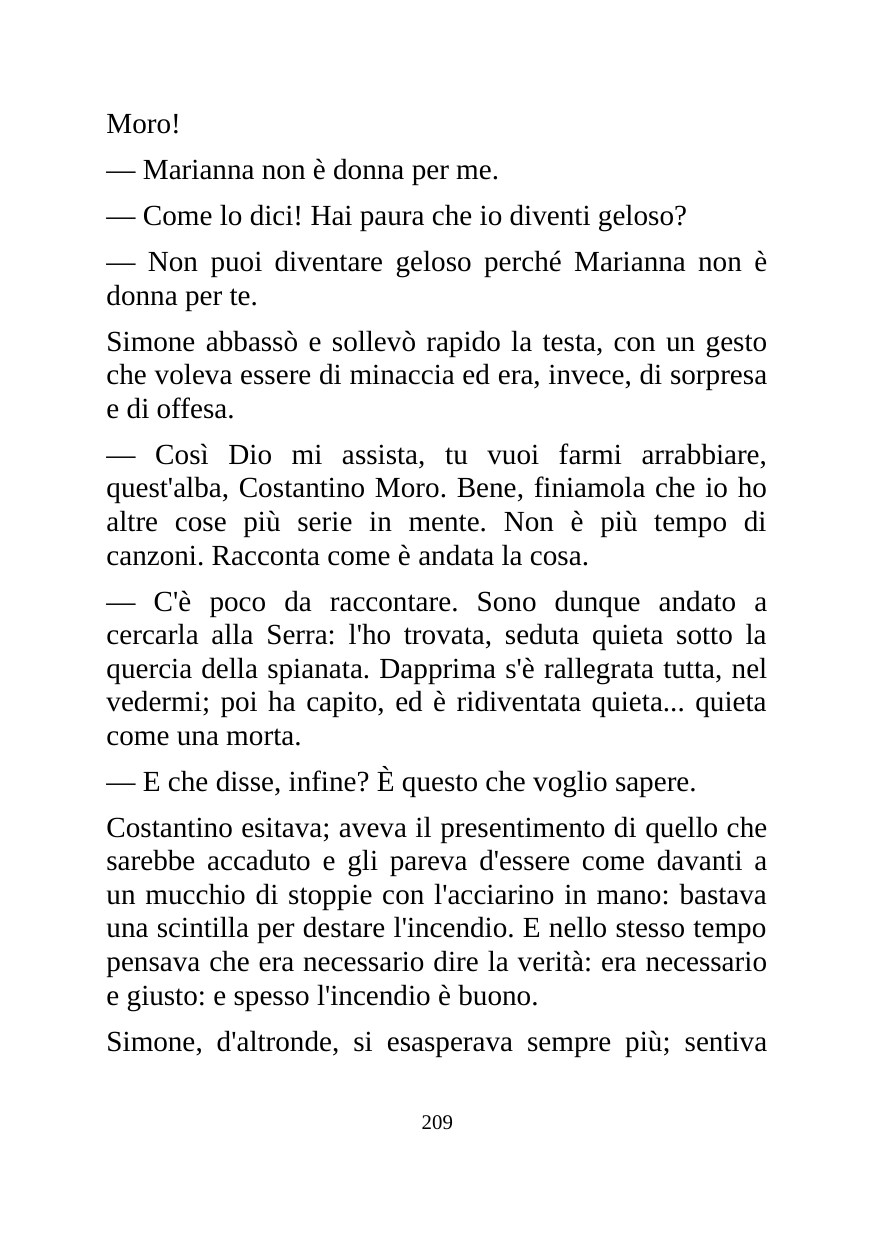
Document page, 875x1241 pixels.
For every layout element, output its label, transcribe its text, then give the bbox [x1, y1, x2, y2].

text — Non puoi diventare geloso perché Marianna non è donna per te. [106, 244, 768, 311]
text — Come lo dici! Hai paura che io diventi geloso? [106, 198, 768, 232]
text Moro! [106, 106, 768, 140]
text — E che disse, infine? È questo che voglio sapere. [106, 764, 768, 797]
text Simone, d'altronde, si esasperava sempre più; sentiva [106, 1024, 768, 1057]
text — Marianna non è donna per me. [106, 152, 768, 186]
text — C'è poco da raccontare. Sono dunque andato a cercarla alla Serra: l'ho trovata, seduta quieta sotto la quercia della spianata. Dapprima s'è rallegrata tutta, nel vedermi; poi ha capito, ed è ridiventata quieta... quieta come una morta. [106, 584, 768, 751]
text — Così Dio mi assista, tu vuoi farmi arrabbiare, quest'alba, Costantino Moro. Bene, finiamola che io ho altre cose più serie in mente. Non è più tempo di canzoni. Racconta come è andata la cosa. [106, 437, 768, 571]
text Simone abbassò e sollevò rapido la testa, con un gesto che voleva essere di minaccia ed era, invece, di sorpresa e di offesa. [106, 324, 768, 424]
text Costantino esitava; aveva il presentimento di quello che sarebbe accaduto e gli pareva d'essere come davanti a un mucchio di stoppie con l'acciarino in mano: bastava una scintilla per destare l'incendio. E nello stesso tempo pensava che era necessario dire la verità: era necessario e giusto: e spesso l'incendio è buono. [106, 810, 768, 1011]
